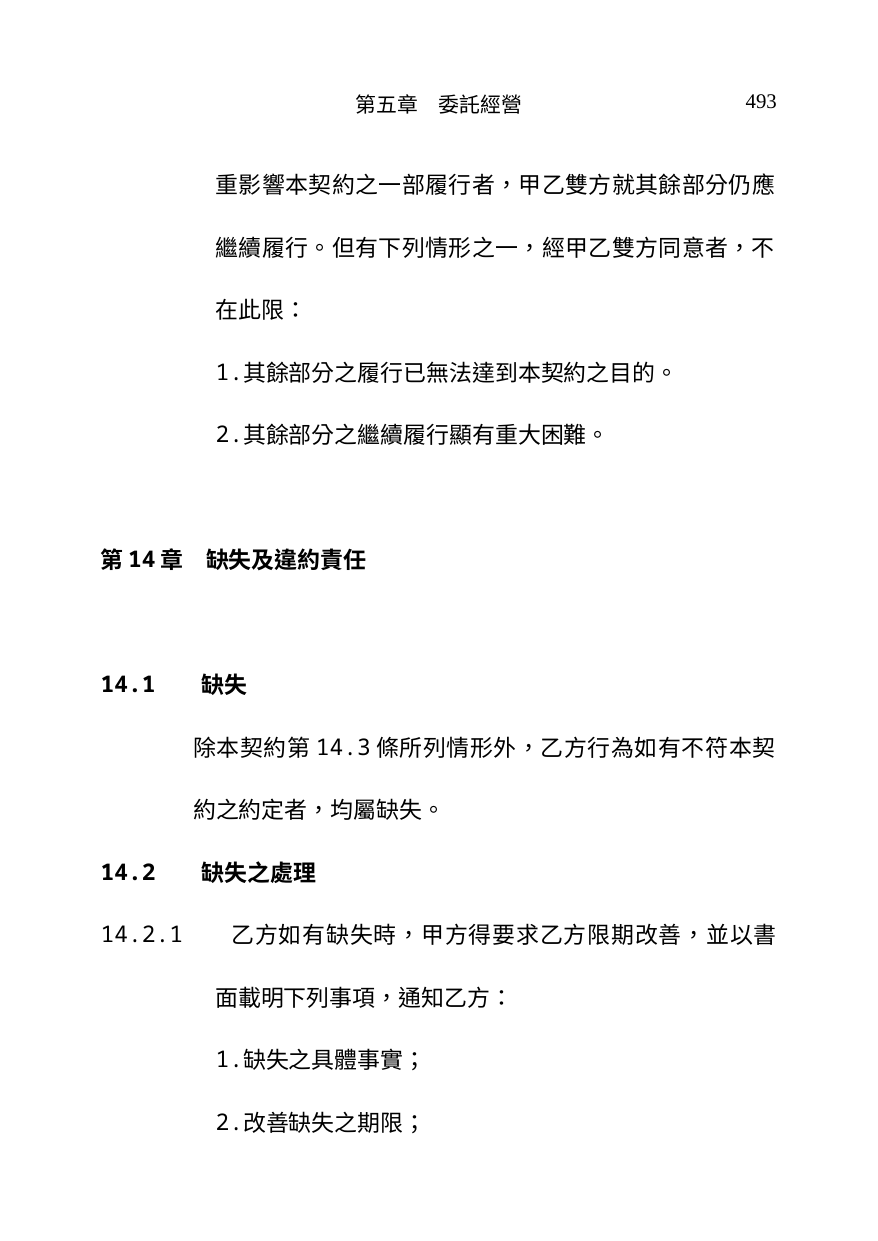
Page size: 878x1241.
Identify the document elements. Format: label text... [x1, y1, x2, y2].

text 14.2.1 乙方如有缺失時，甲方得要求乙方限期改善，並以書面載明下列事項，通知乙方： [100, 892, 777, 1017]
text 1.其餘部分之履行已無法達到本契約之目的。 [215, 329, 777, 392]
text 第14章 缺失及違約責任 [100, 517, 777, 579]
text 14.1 缺失 [100, 642, 777, 704]
text 2.改善缺失之期限； [215, 1079, 777, 1142]
text 除本契約第14.3條所列情形外，乙方行為如有不符本契約之約定者，均屬缺失。 [193, 704, 777, 829]
text 1.缺失之具體事實； [215, 1017, 777, 1079]
text 重影響本契約之一部履行者，甲乙雙方就其餘部分仍應繼續履行。但有下列情形之一，經甲乙雙方同意者，不在此限： [215, 142, 777, 329]
text 2.其餘部分之繼續履行顯有重大困難。 [215, 392, 777, 454]
text 14.2 缺失之處理 [100, 829, 777, 892]
